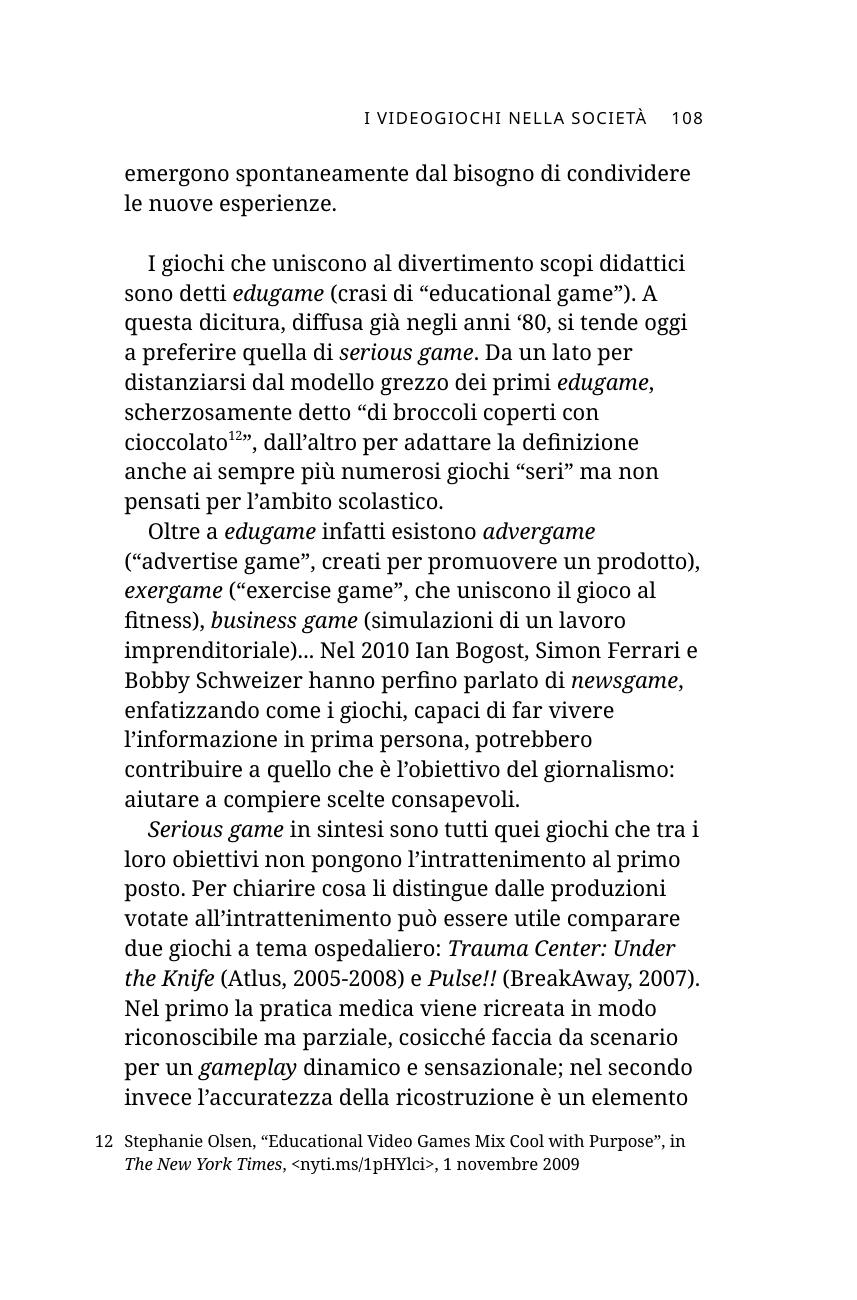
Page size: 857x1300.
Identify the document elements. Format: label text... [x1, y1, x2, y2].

text I giochi che uniscono al divertimento scopi didattici sono detti edugame (crasi di “educational game”). A questa dicitura, diffusa già negli anni ‘80, si tende oggi a preferire quella di serious game. Da un lato per distanziarsi dal modello grezzo dei primi edugame, scherzosamente detto “di broccoli coperti con cioccolato”, dall’altro per adattare la definizione anche ai sempre più numerosi giochi “seri” ma non pensati per l’ambito scolastico. [124, 248, 703, 516]
text Serious game in sintesi sono tutti quei giochi che tra i loro obiettivi non pongono l’intrattenimento al primo posto. Per chiarire cosa li distingue dalle produzioni votate all’intrattenimento può essere utile comparare due giochi a tema ospedaliero: Trauma Center: Under the Knife (Atlus, 2005-2008) e Pulse!! (BreakAway, 2007). Nel primo la pratica medica viene ricreata in modo riconoscibile ma parziale, cosicché faccia da scenario per un gameplay dinamico e sensazionale; nel secondo invece l’accuratezza della ricostruzione è un elemento [124, 814, 703, 1112]
text Oltre a edugame infatti esistono advergame (“advertise game”, creati per promuovere un prodotto), exergame (“exercise game”, che uniscono il gioco al fitness), business game (simulazioni di un lavoro imprenditoriale)... Nel 2010 Ian Bogost, Simon Ferrari e Bobby Schweizer hanno perfino parlato di newsgame, enfatizzando come i giochi, capaci di far vivere l’informazione in prima persona, potrebbero contribuire a quello che è l’obiettivo del giornalismo: aiutare a compiere scelte consapevoli. [124, 516, 703, 814]
text emergono spontaneamente dal bisogno di condividere le nuove esperienze. [124, 158, 703, 218]
text Stephanie Olsen, “Educational Video Games Mix Cool with Purpose”, in The New York Times, <nyti.ms/1pHYlci>, 1 novembre 2009 [94, 1130, 703, 1175]
